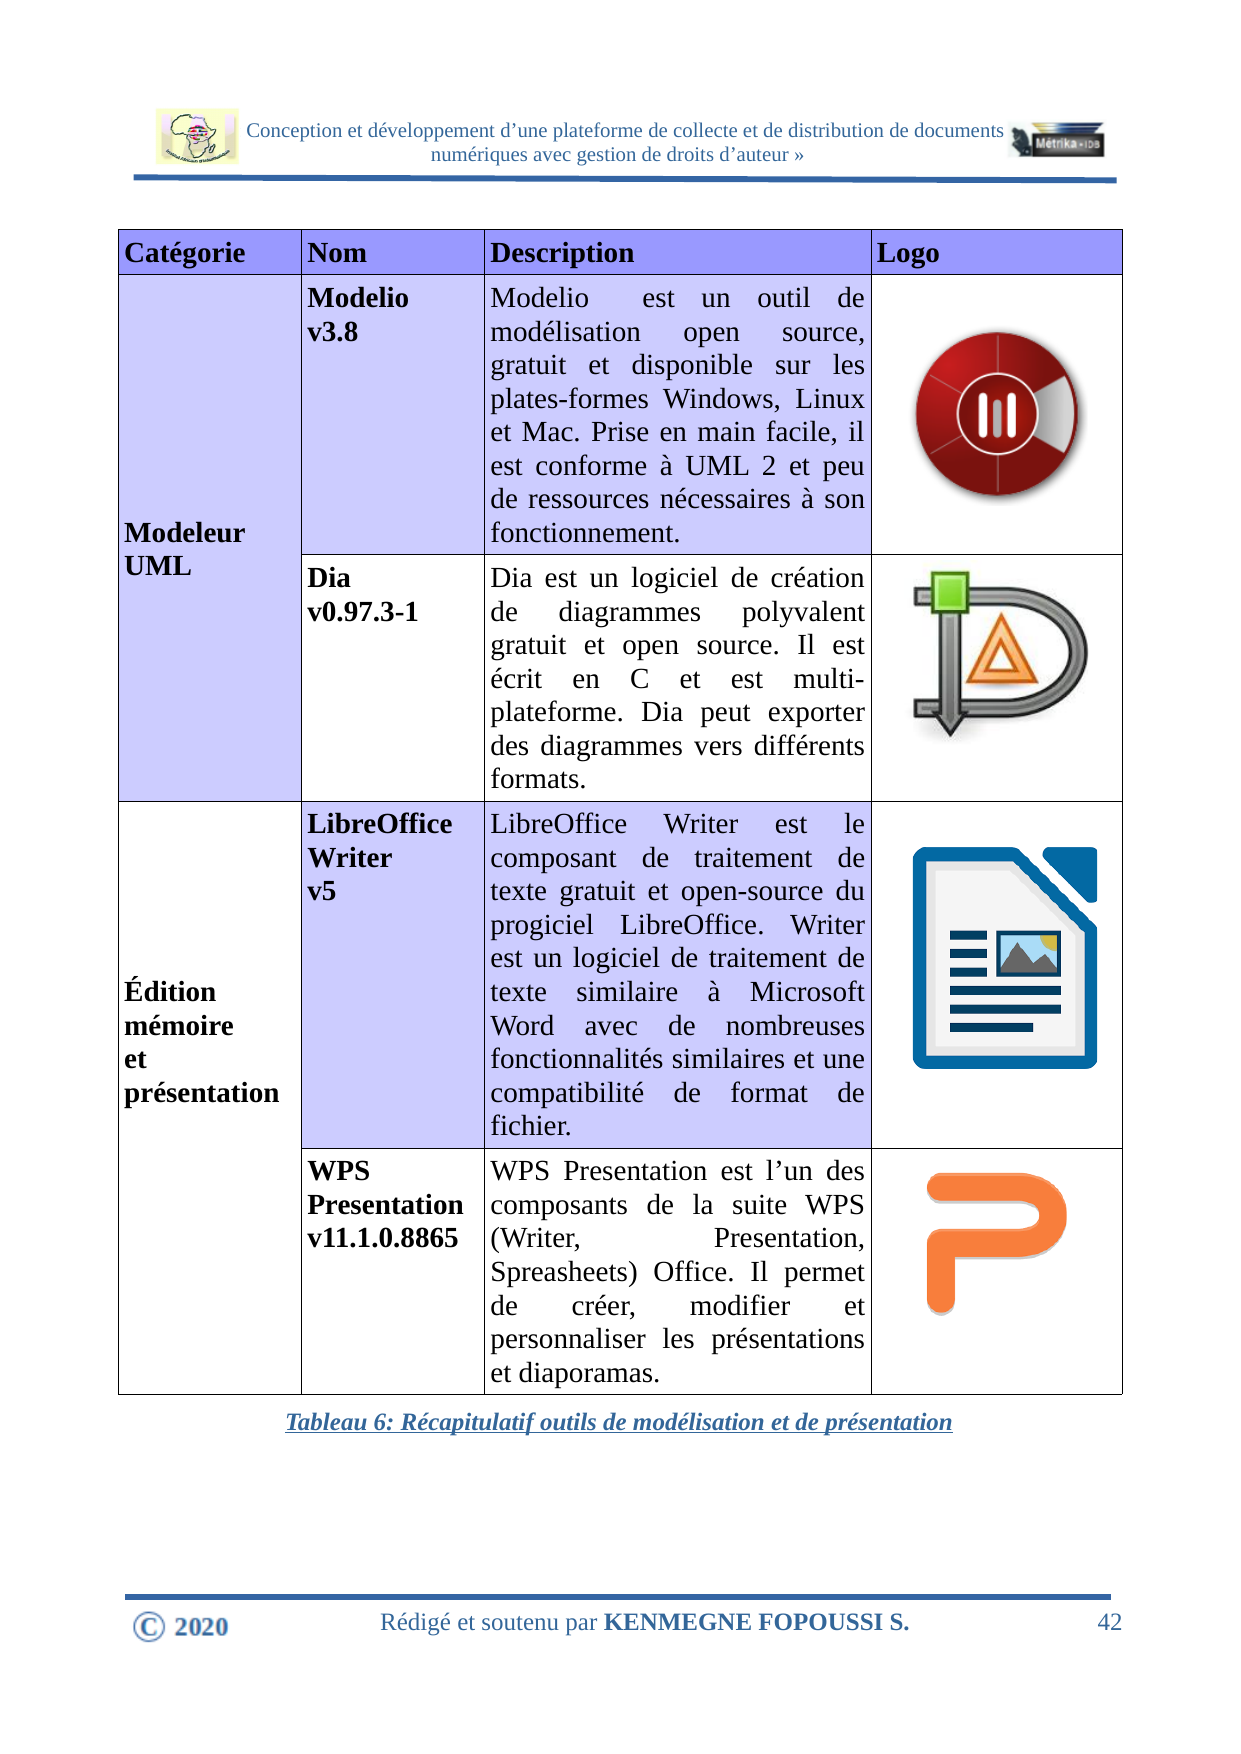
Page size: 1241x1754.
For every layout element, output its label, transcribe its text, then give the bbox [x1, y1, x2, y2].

table_cell Modeleur UML [119, 275, 301, 801]
table_header Catégorie [119, 230, 301, 274]
picture [912, 847, 1098, 1069]
table_header Logo [872, 230, 1122, 274]
table_header Nom [302, 230, 484, 274]
table_cell LibreOffice Writer v5 [302, 802, 484, 1148]
table_cell [872, 802, 1122, 1148]
table_cell WPS Presentation est l’un des composants de la suite WPS (Writer, Presentation, Spreasheets) Office. Il permet de créer, modifier et personnaliser les présentations et diaporamas. [485, 1149, 871, 1394]
picture [905, 322, 1088, 506]
picture [907, 1153, 1086, 1332]
picture [904, 560, 1089, 745]
table_cell Dia v0.97.3-1 [302, 555, 484, 801]
picture [1003, 116, 1109, 160]
table_cell LibreOffice Writer est le composant de traitement de texte gratuit et open-source du progiciel LibreOffice. Writer est un logiciel de traitement de texte similaire à Microsoft Word avec de nombreuses fonctionnalités similaires et une compatibilité de format de fichier. [485, 802, 871, 1148]
picture [154, 107, 241, 166]
table_cell Dia est un logiciel de création de diagrammes polyvalent gratuit et open source. Il est écrit en C et est multi-plateforme. Dia peut exporter des diagrammes vers différents formats. [485, 555, 871, 801]
table_cell WPS Presentation v11.1.0.8865 [302, 1149, 484, 1394]
table_cell [872, 275, 1122, 554]
text Tableau 6: Récapitulatif outils de modélisation et de présentation [118, 1407, 1122, 1435]
table_cell [872, 1149, 1122, 1394]
table_cell Modelio v3.8 [302, 275, 484, 554]
table_cell Modelio est un outil de modélisation open source, gratuit et disponible sur les plates-formes Windows, Linux et Mac. Prise en main facile, il est conforme à UML 2 et peu de ressources nécessaires à son fonctionnement. [485, 275, 871, 554]
picture [126, 1604, 231, 1647]
table_header Description [485, 230, 871, 274]
table_cell Édition mémoire et présentation [119, 802, 301, 1394]
table_cell [872, 555, 1122, 801]
